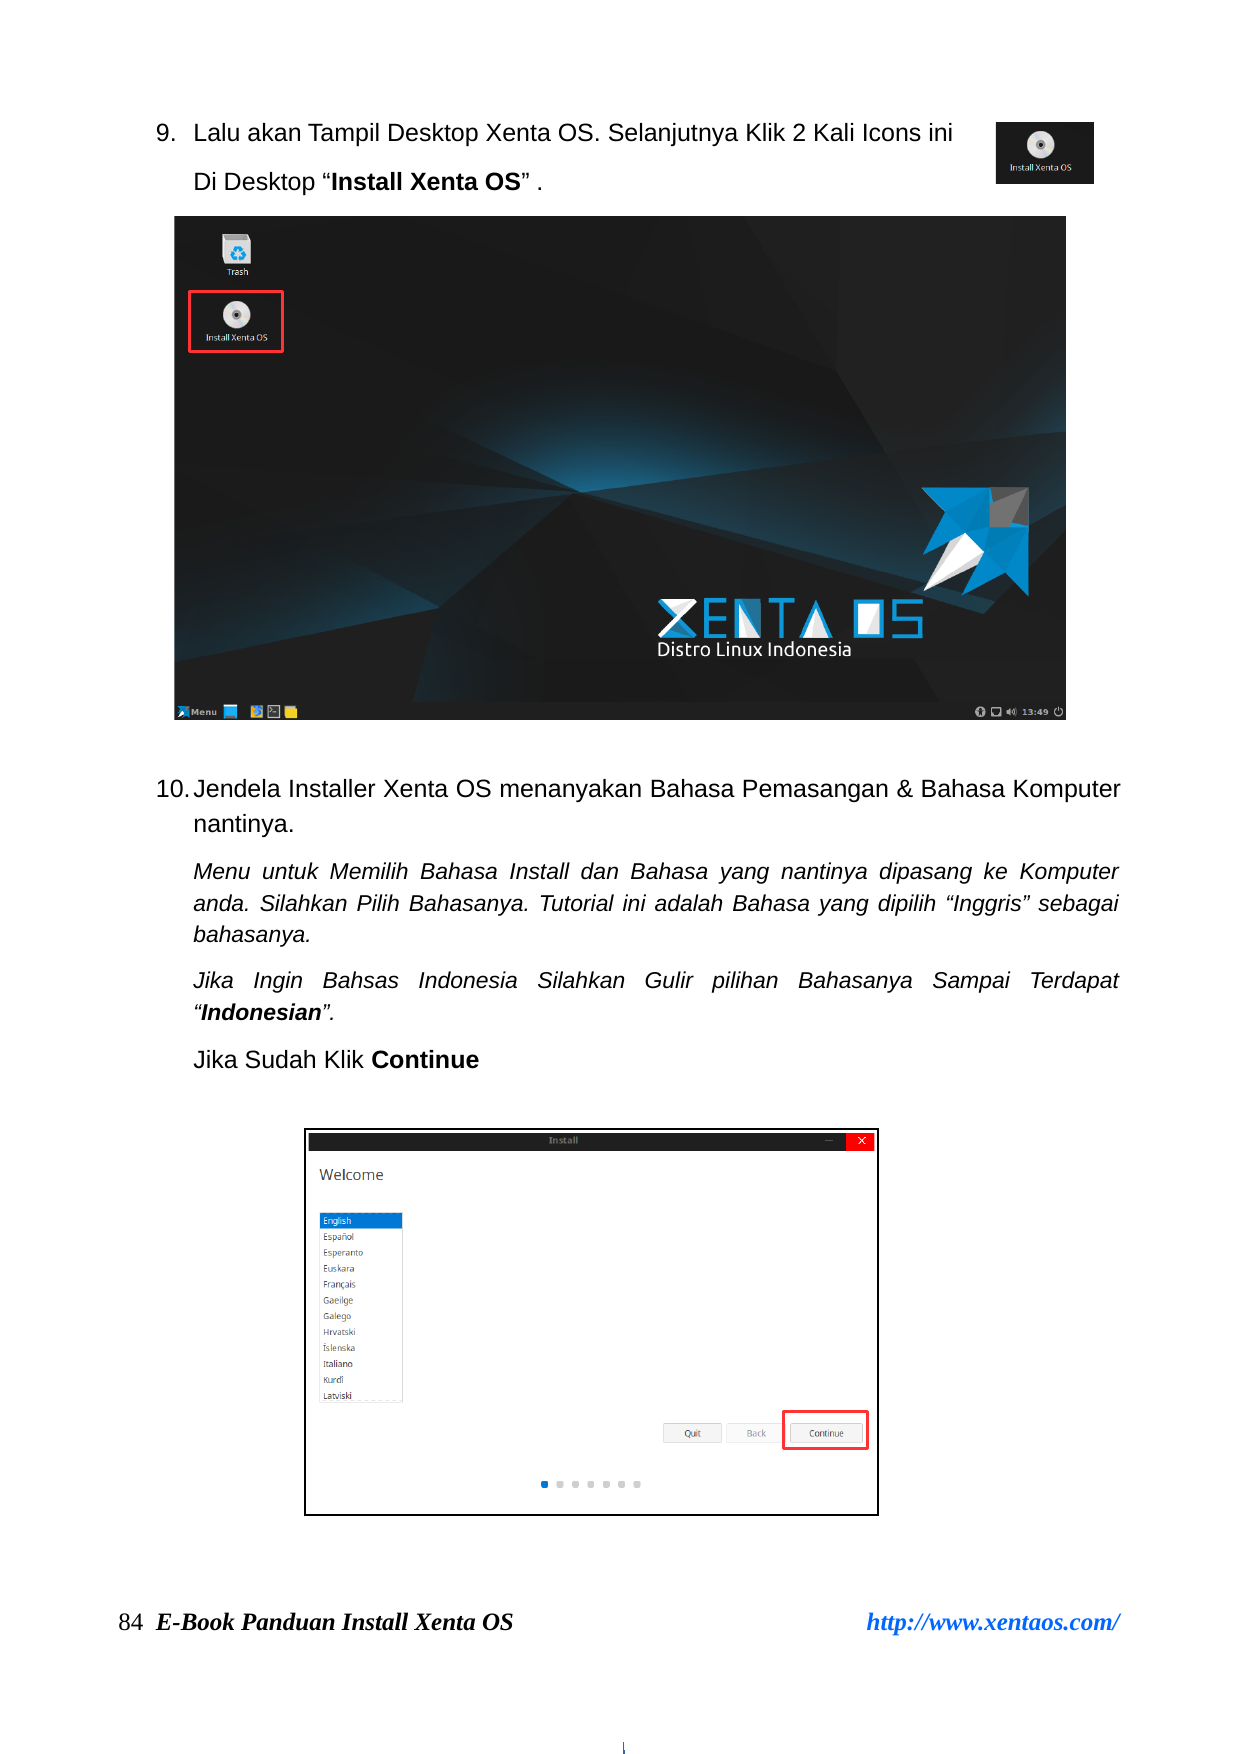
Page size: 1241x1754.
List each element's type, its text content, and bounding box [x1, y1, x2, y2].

list Jendela Installer Xenta OS menanyakan Bahasa Pemasangan & Bahasa Komputer nantinya. [156, 774, 1122, 838]
picture [174, 216, 1066, 720]
list Menu untuk Memilih Bahasa Install dan Bahasa yang nantinya dipasang ke Komputer anda. Silahkan Pilih Bahasanya. Tutorial ini adalah Bahasa yang dipilih “Inggris” sebagai bahasanya. [156, 858, 1122, 947]
picture [995, 122, 1000, 166]
picture [308, 1133, 875, 1512]
list Di Desktop “Install Xenta OS” . [156, 167, 1122, 196]
list Lalu akan Tampil Desktop Xenta OS. Selanjutnya Klik 2 Kali Icons ini [156, 118, 1122, 147]
list Jika Sudah Klik Continue [156, 1045, 1122, 1074]
list Jika Ingin Bahsas Indonesia Silahkan Gulir pilihan Bahasanya Sampai Terdapat “Indonesian”. [156, 967, 1122, 1025]
